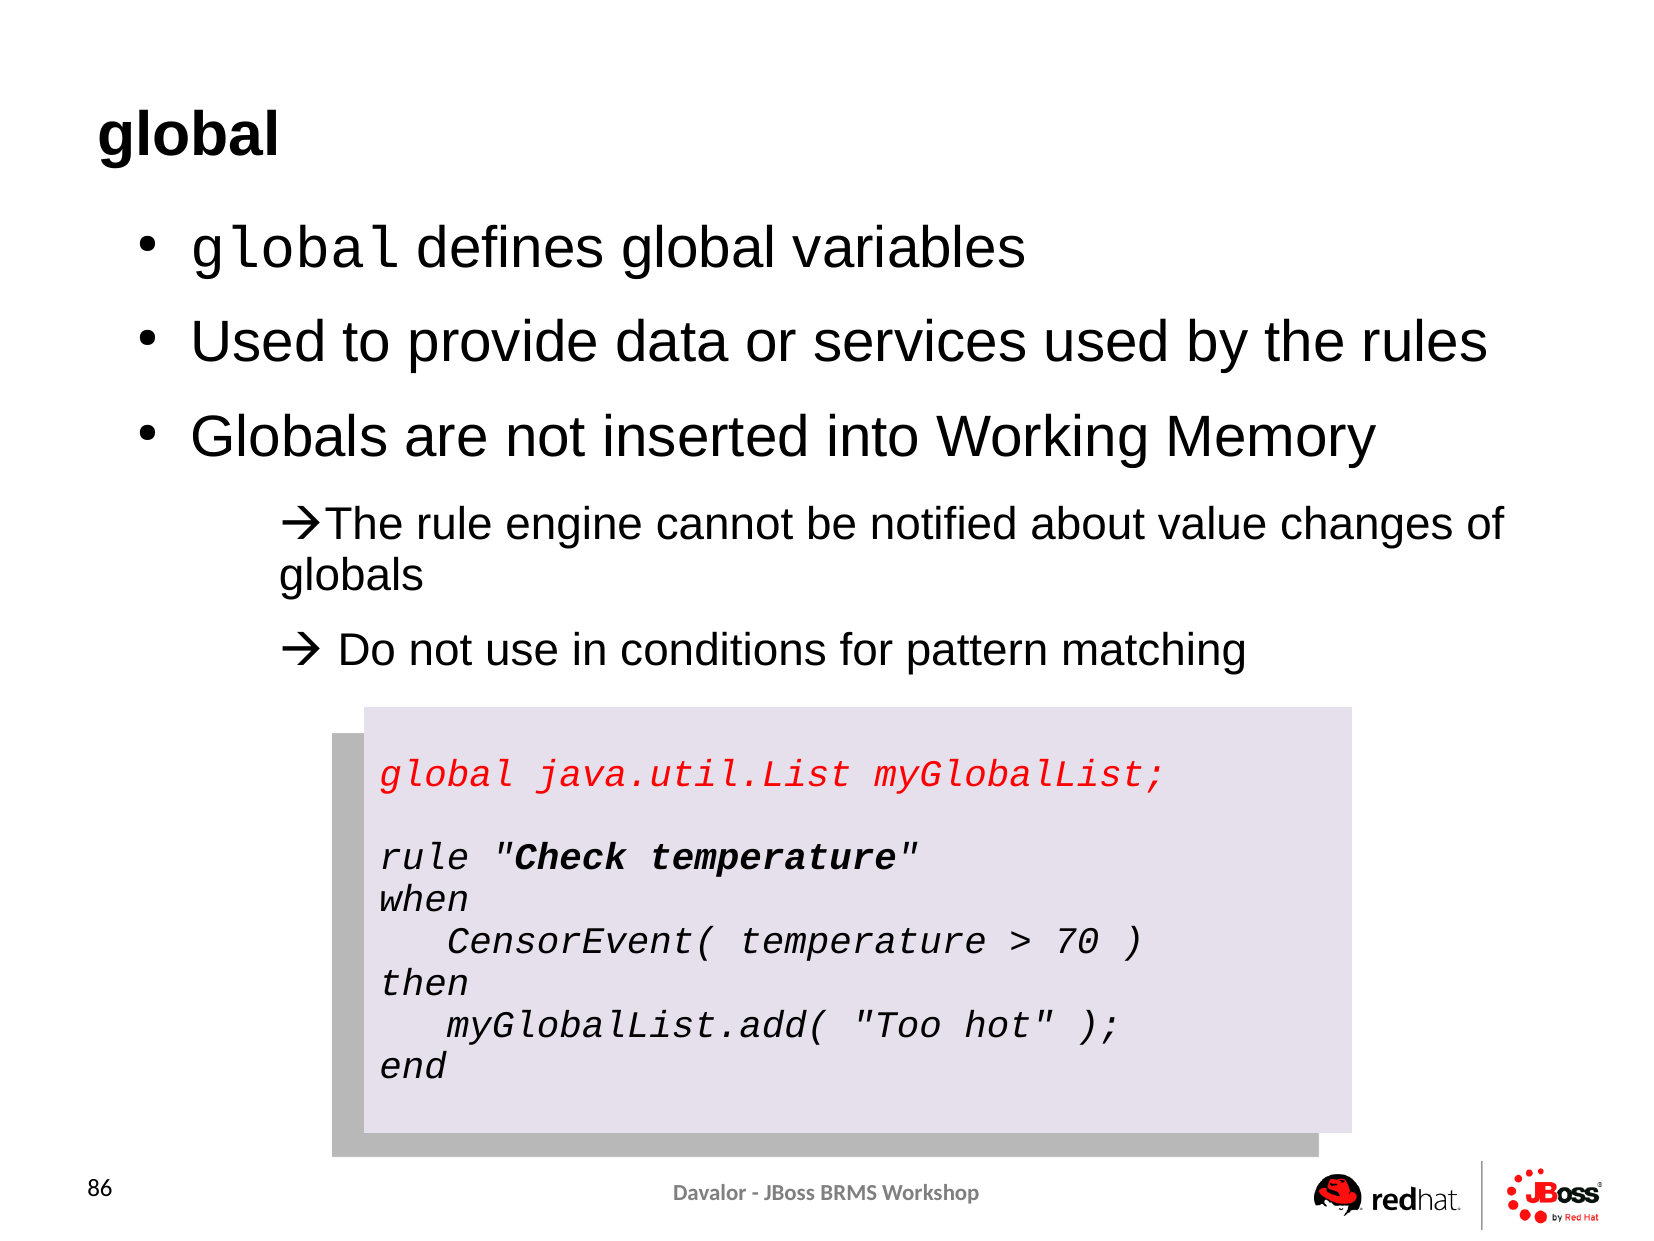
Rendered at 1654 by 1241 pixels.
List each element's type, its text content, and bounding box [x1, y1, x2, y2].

text_box global java.util.List myGlobalList; rule "Check temperature" when CensorEvent( temperature > 70 ) then myGlobalList.add( "Too hot" ); end [364, 707, 1352, 1133]
picture [1314, 1161, 1602, 1230]
list global defines global variables Used to provide data or services used by the rules Globals are not inserted into Working Memory The rule engine cannot be notified about value changes of globals  Do not use in conditions for pattern matching [86, 207, 1576, 1108]
title global [82, 95, 1571, 226]
